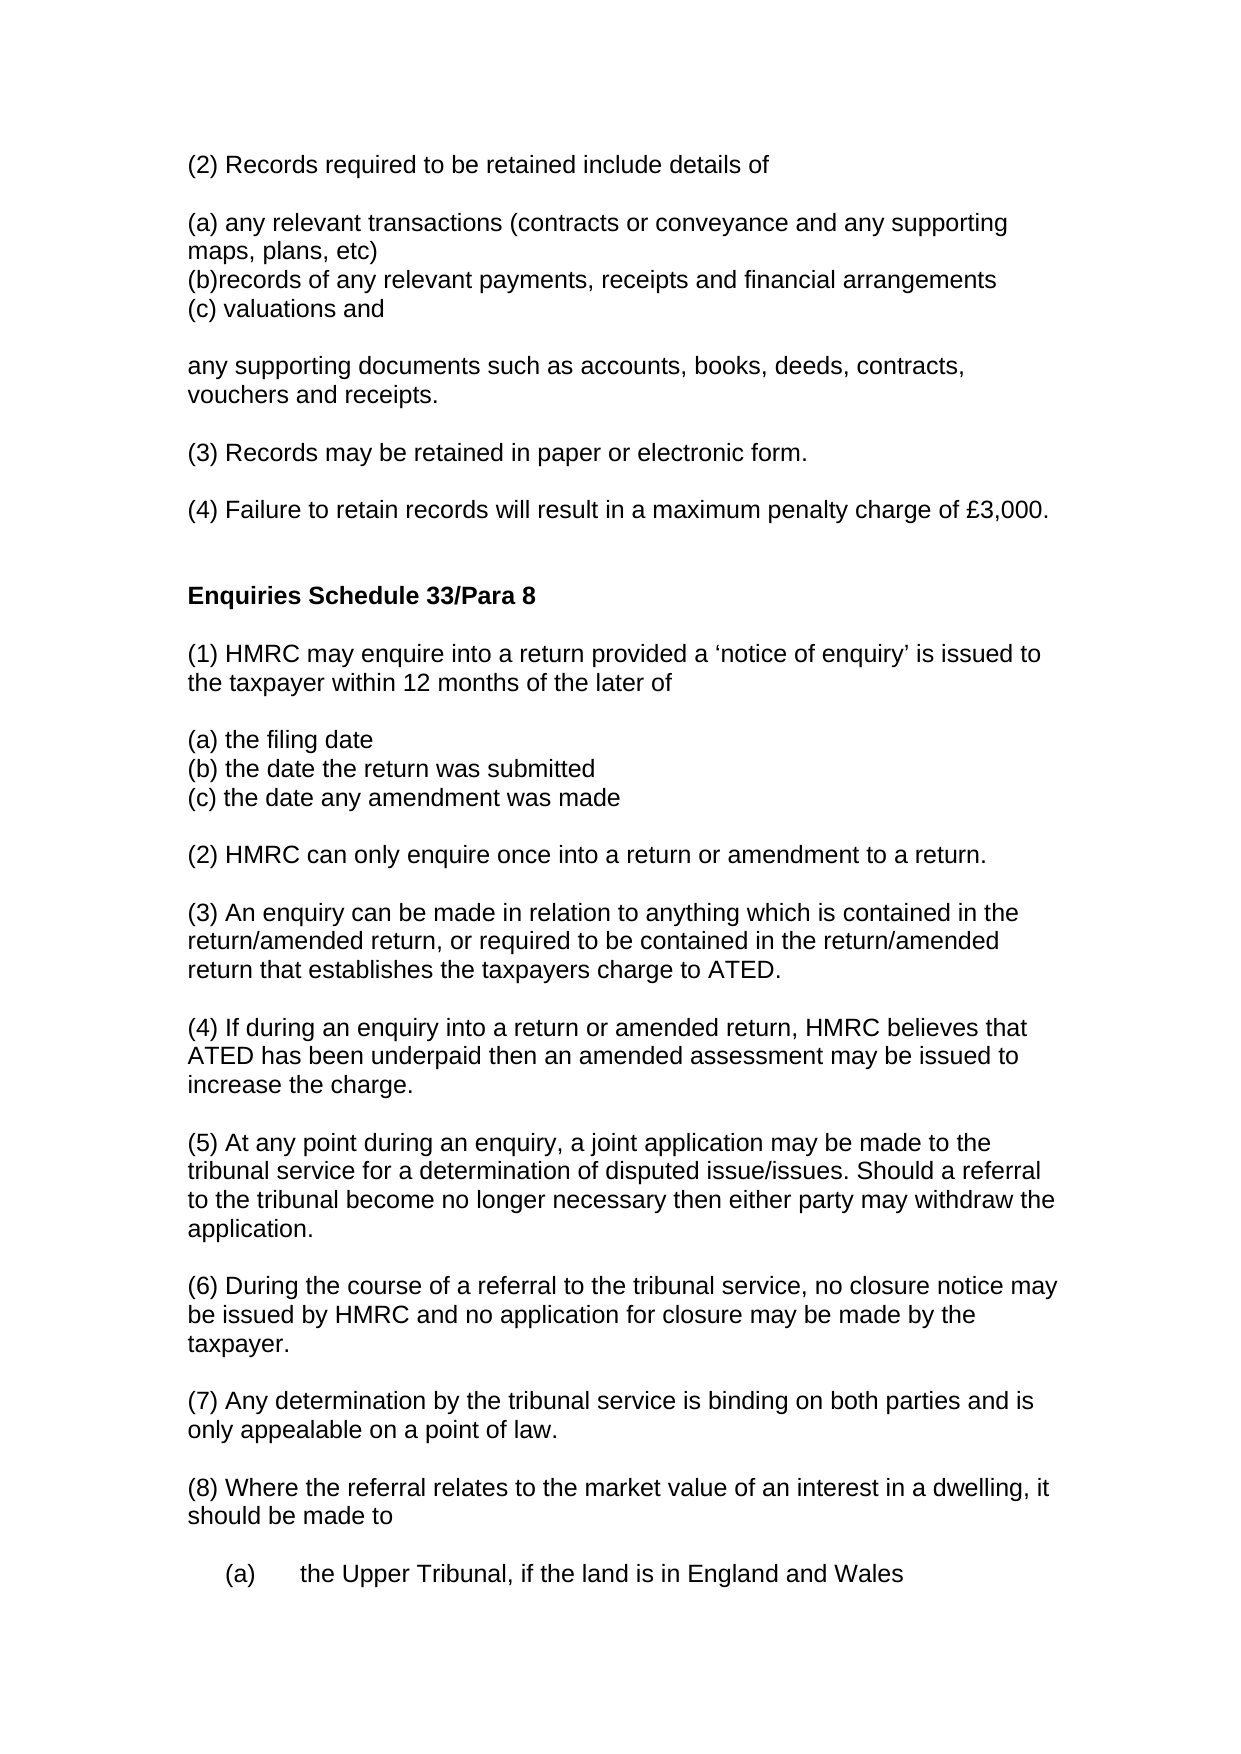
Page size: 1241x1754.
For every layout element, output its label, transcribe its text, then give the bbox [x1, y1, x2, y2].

text (6) During the course of a referral to the tribunal service, no closure notice may be issued by HMRC and no application for closure may be made by the taxpayer. [187, 1271, 1069, 1357]
text (3) Records may be retained in paper or electronic form. [187, 437, 1069, 466]
text (8) Where the referral relates to the market value of an interest in a dwelling, it should be made to [187, 1472, 1069, 1530]
text (7) Any determination by the tribunal service is binding on both parties and is only appealable on a point of law. [187, 1386, 1069, 1444]
text Enquiries Schedule 33/Para 8 [187, 581, 1069, 610]
text any supporting documents such as accounts, books, deeds, contracts, vouchers and receipts. [187, 351, 1069, 409]
list the Upper Tribunal, if the land is in England and Wales [225, 1559, 1069, 1587]
text (5) At any point during an enquiry, a joint application may be made to the tribunal service for a determination of disputed issue/issues. Should a referral to the tribunal become no longer necessary then either party may withdraw the application. [187, 1127, 1069, 1242]
text (2) Records required to be retained include details of [187, 150, 1069, 179]
text (4) Failure to retain records will result in a maximum penalty charge of £3,000. [187, 495, 1069, 524]
text (c) the date any amendment was made [187, 782, 1069, 811]
text (c) valuations and [187, 294, 1069, 322]
text (b) the date the return was submitted [187, 754, 1069, 782]
text (4) If during an enquiry into a return or amended return, HMRC believes that ATED has been underpaid then an amended assessment may be issued to increase the charge. [187, 1012, 1069, 1099]
text (a) any relevant transactions (contracts or conveyance and any supporting maps, plans, etc) [187, 207, 1069, 265]
text (1) HMRC may enquire into a return provided a ‘notice of enquiry’ is issued to the taxpayer within 12 months of the later of [187, 639, 1069, 696]
text (a) the filing date [187, 725, 1069, 754]
text (b)records of any relevant payments, receipts and financial arrangements [187, 265, 1069, 294]
text (3) An enquiry can be made in relation to anything which is contained in the return/amended return, or required to be contained in the return/amended return that establishes the taxpayers charge to ATED. [187, 897, 1069, 984]
text (2) HMRC can only enquire once into a return or amendment to a return. [187, 840, 1069, 869]
